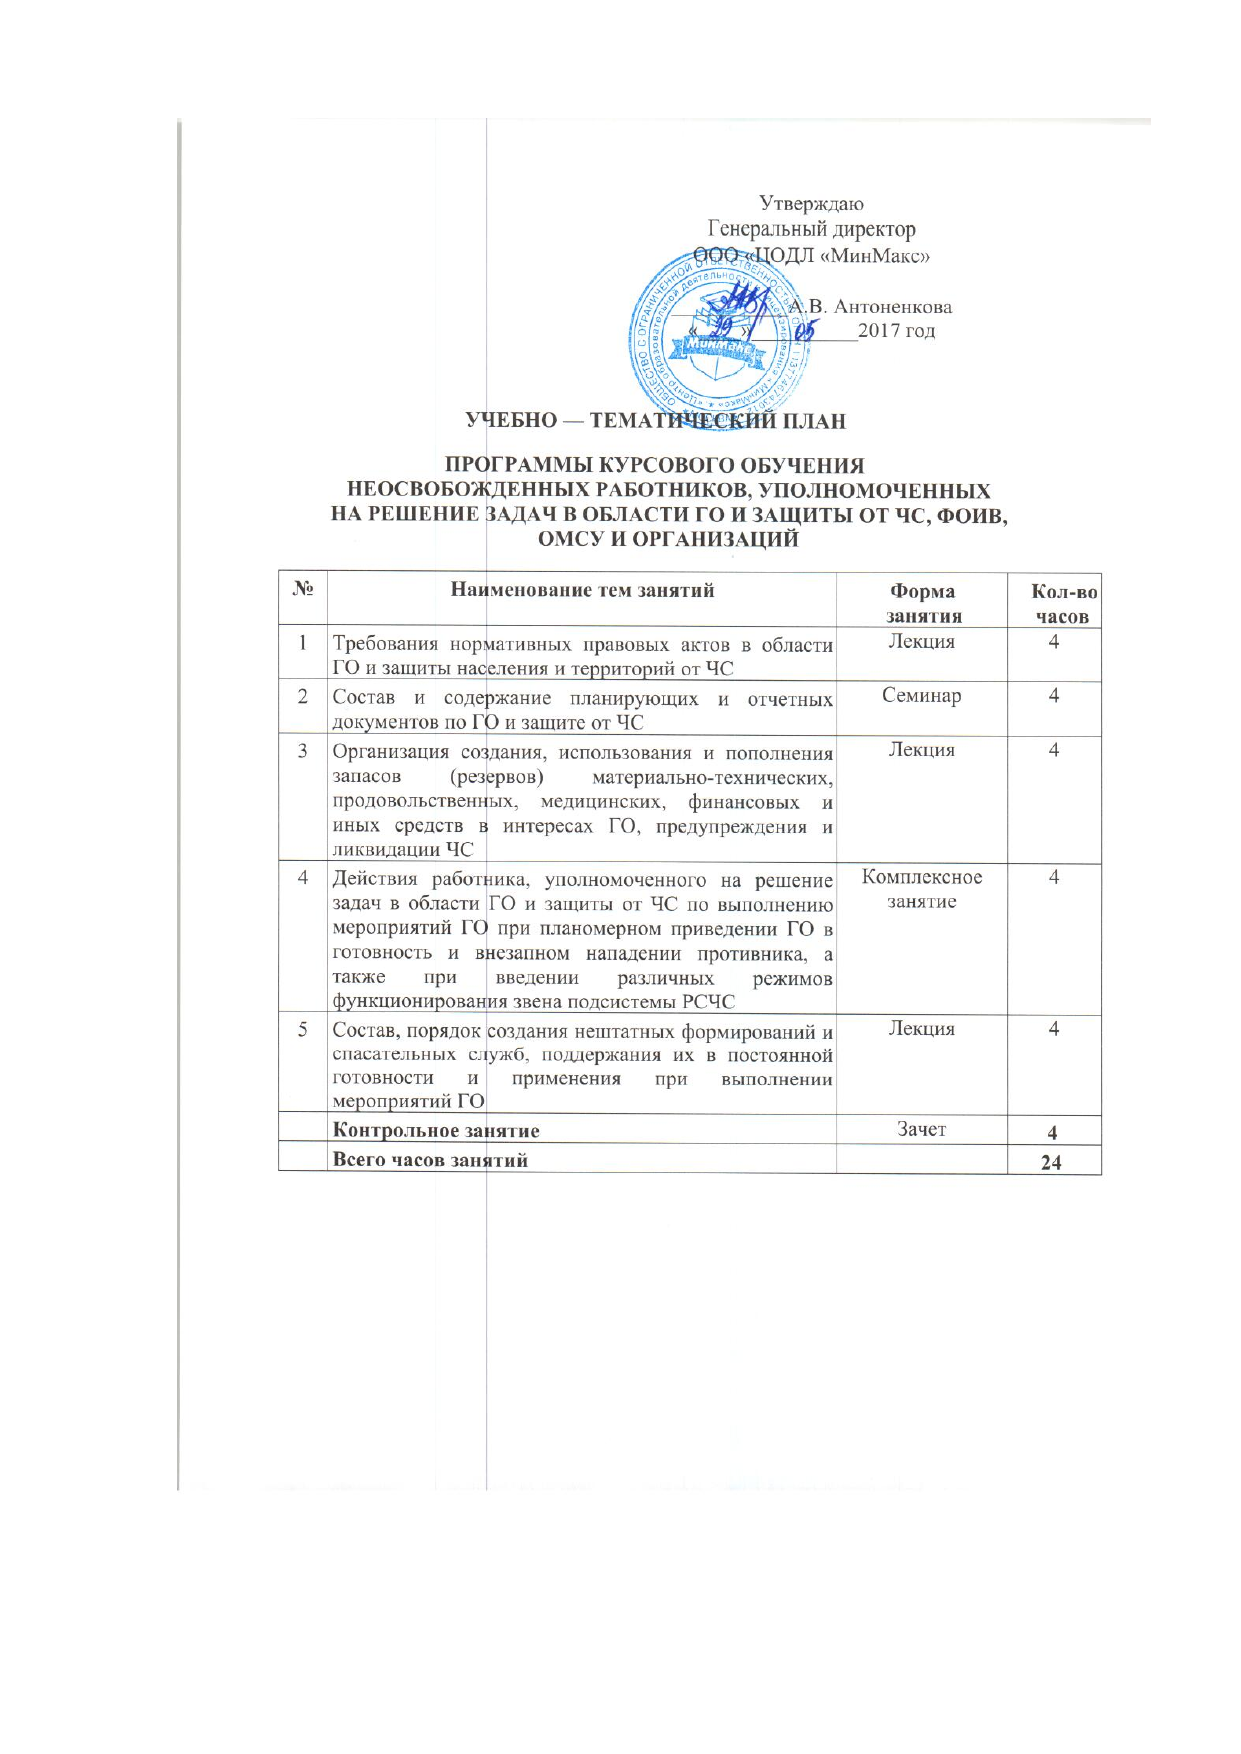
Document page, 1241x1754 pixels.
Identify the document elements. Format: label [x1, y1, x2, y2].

picture [177, 118, 1151, 1495]
